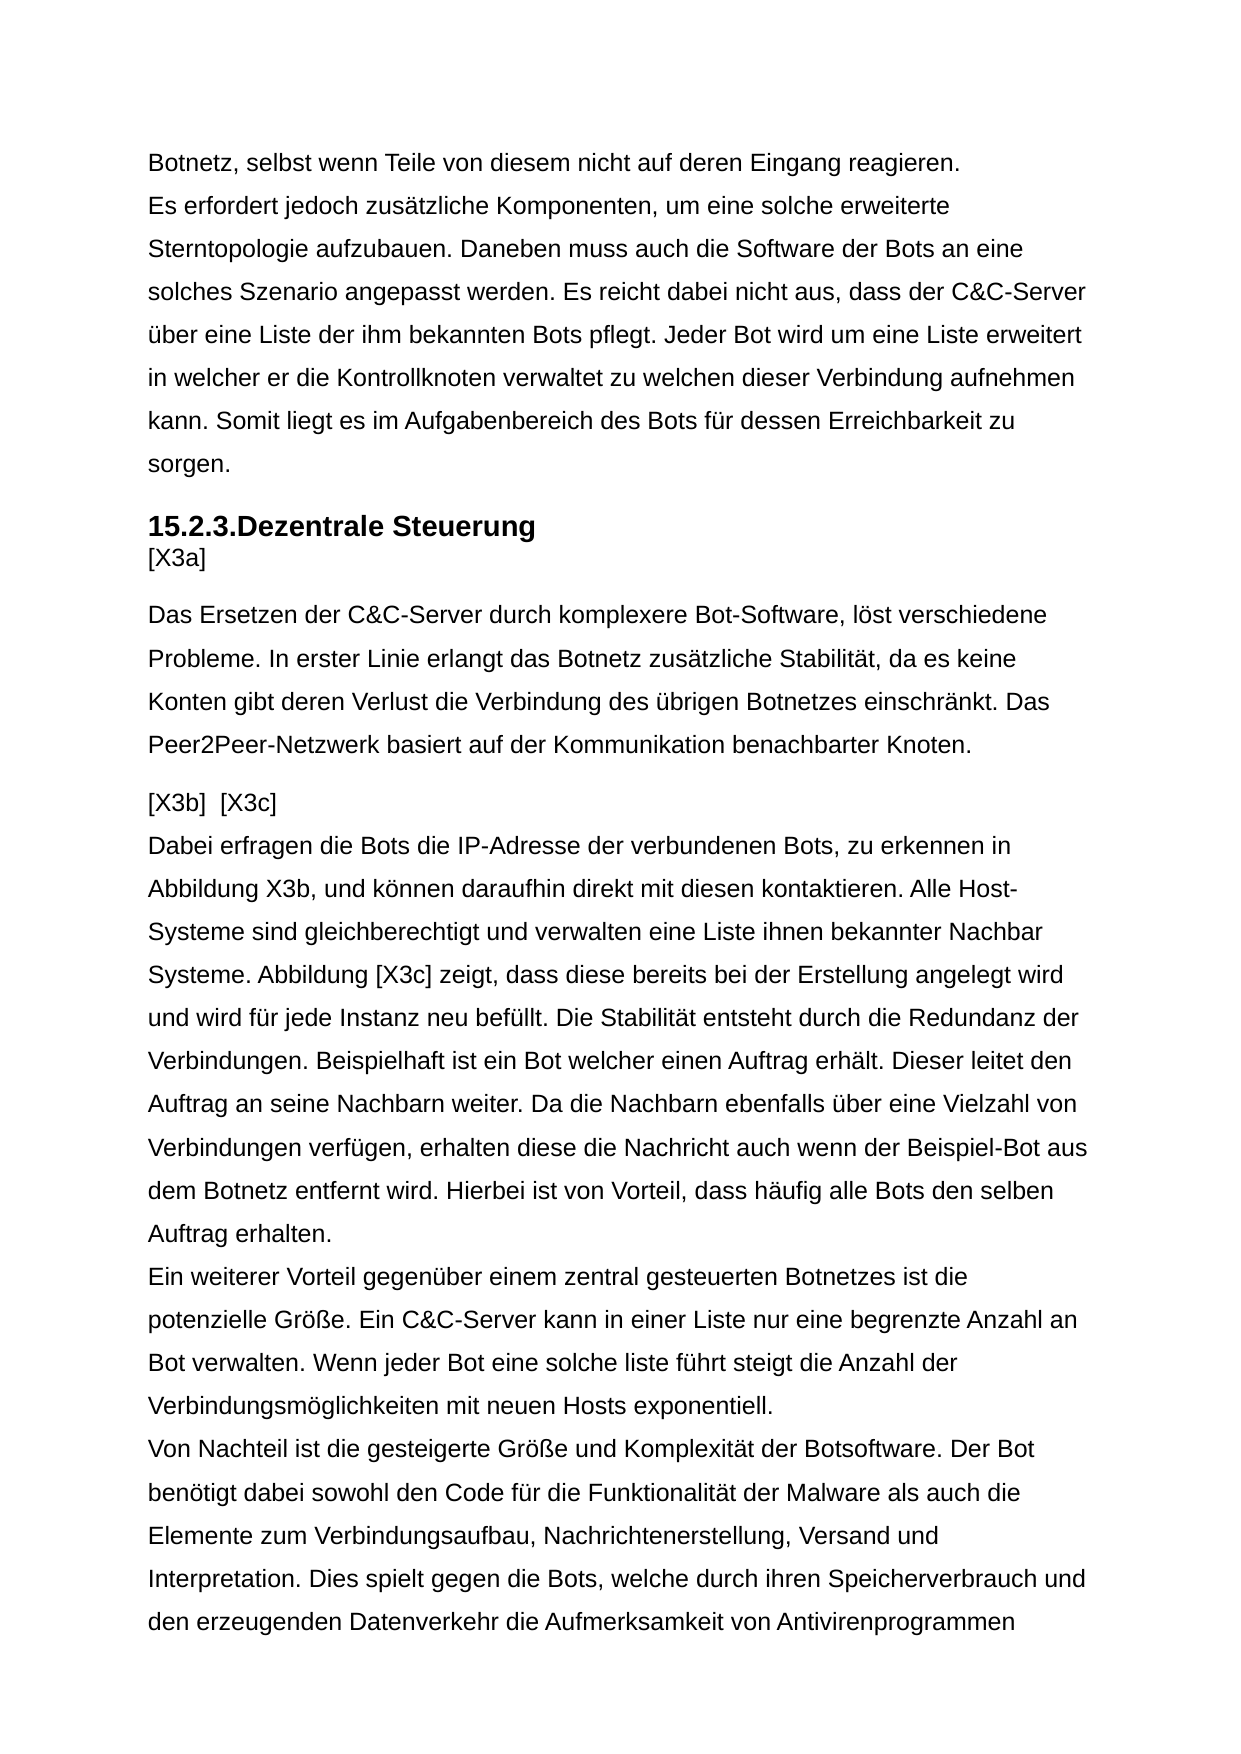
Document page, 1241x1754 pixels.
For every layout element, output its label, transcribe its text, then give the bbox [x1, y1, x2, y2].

text [X3a] [148, 543, 1093, 572]
subtitle 15.2.3.Dezentrale Steuerung [148, 509, 1093, 543]
text [X3b] [X3c] Dabei erfragen die Bots die IP-Adresse der verbundenen Bots, zu erkennen in Abbildung X3b, und können daraufhin direkt mit diesen kontaktieren. Alle Host-Systeme sind gleichberechtigt und verwalten eine Liste ihnen bekannter Nachbar Systeme. Abbildung [X3c] zeigt, dass diese bereits bei der Erstellung angelegt wird und wird für jede Instanz neu befüllt. Die Stabilität entsteht durch die Redundanz der Verbindungen. Beispielhaft ist ein Bot welcher einen Auftrag erhält. Dieser leitet den Auftrag an seine Nachbarn weiter. Da die Nachbarn ebenfalls über eine Vielzahl von Verbindungen verfügen, erhalten diese die Nachricht auch wenn der Beispiel-Bot aus dem Botnetz entfernt wird. Hierbei ist von Vorteil, dass häufig alle Bots den selben Auftrag erhalten. Ein weiterer Vorteil gegenüber einem zentral gesteuerten Botnetzes ist die potenzielle Größe. Ein C&C-Server kann in einer Liste nur eine begrenzte Anzahl an Bot verwalten. Wenn jeder Bot eine solche liste führt steigt die Anzahl der Verbindungsmöglichkeiten mit neuen Hosts exponentiell. Von Nachteil ist die gesteigerte Größe und Komplexität der Botsoftware. Der Bot benötigt dabei sowohl den Code für die Funktionalität der Malware als auch die Elemente zum Verbindungsaufbau, Nachrichtenerstellung, Versand und Interpretation. Dies spielt gegen die Bots, welche durch ihren Speicherverbrauch und den erzeugenden Datenverkehr die Aufmerksamkeit von Antivirenprogrammen [148, 788, 1093, 1636]
text Das Ersetzen der C&C-Server durch komplexere Bot-Software, löst verschiedene Probleme. In erster Linie erlangt das Botnetz zusätzliche Stabilität, da es keine Konten gibt deren Verlust die Verbindung des übrigen Botnetzes einschränkt. Das Peer2Peer-Netzwerk basiert auf der Kommunikation benachbarter Knoten. [148, 601, 1093, 759]
text Botnetz, selbst wenn Teile von diesem nicht auf deren Eingang reagieren. Es erfordert jedoch zusätzliche Komponenten, um eine solche erweiterte Sterntopologie aufzubauen. Daneben muss auch die Software der Bots an eine solches Szenario angepasst werden. Es reicht dabei nicht aus, dass der C&C-Server über eine Liste der ihm bekannten Bots pflegt. Jeder Bot wird um eine Liste erweitert in welcher er die Kontrollknoten verwaltet zu welchen dieser Verbindung aufnehmen kann. Somit liegt es im Aufgabenbereich des Bots für dessen Erreichbarkeit zu sorgen. [148, 148, 1093, 478]
